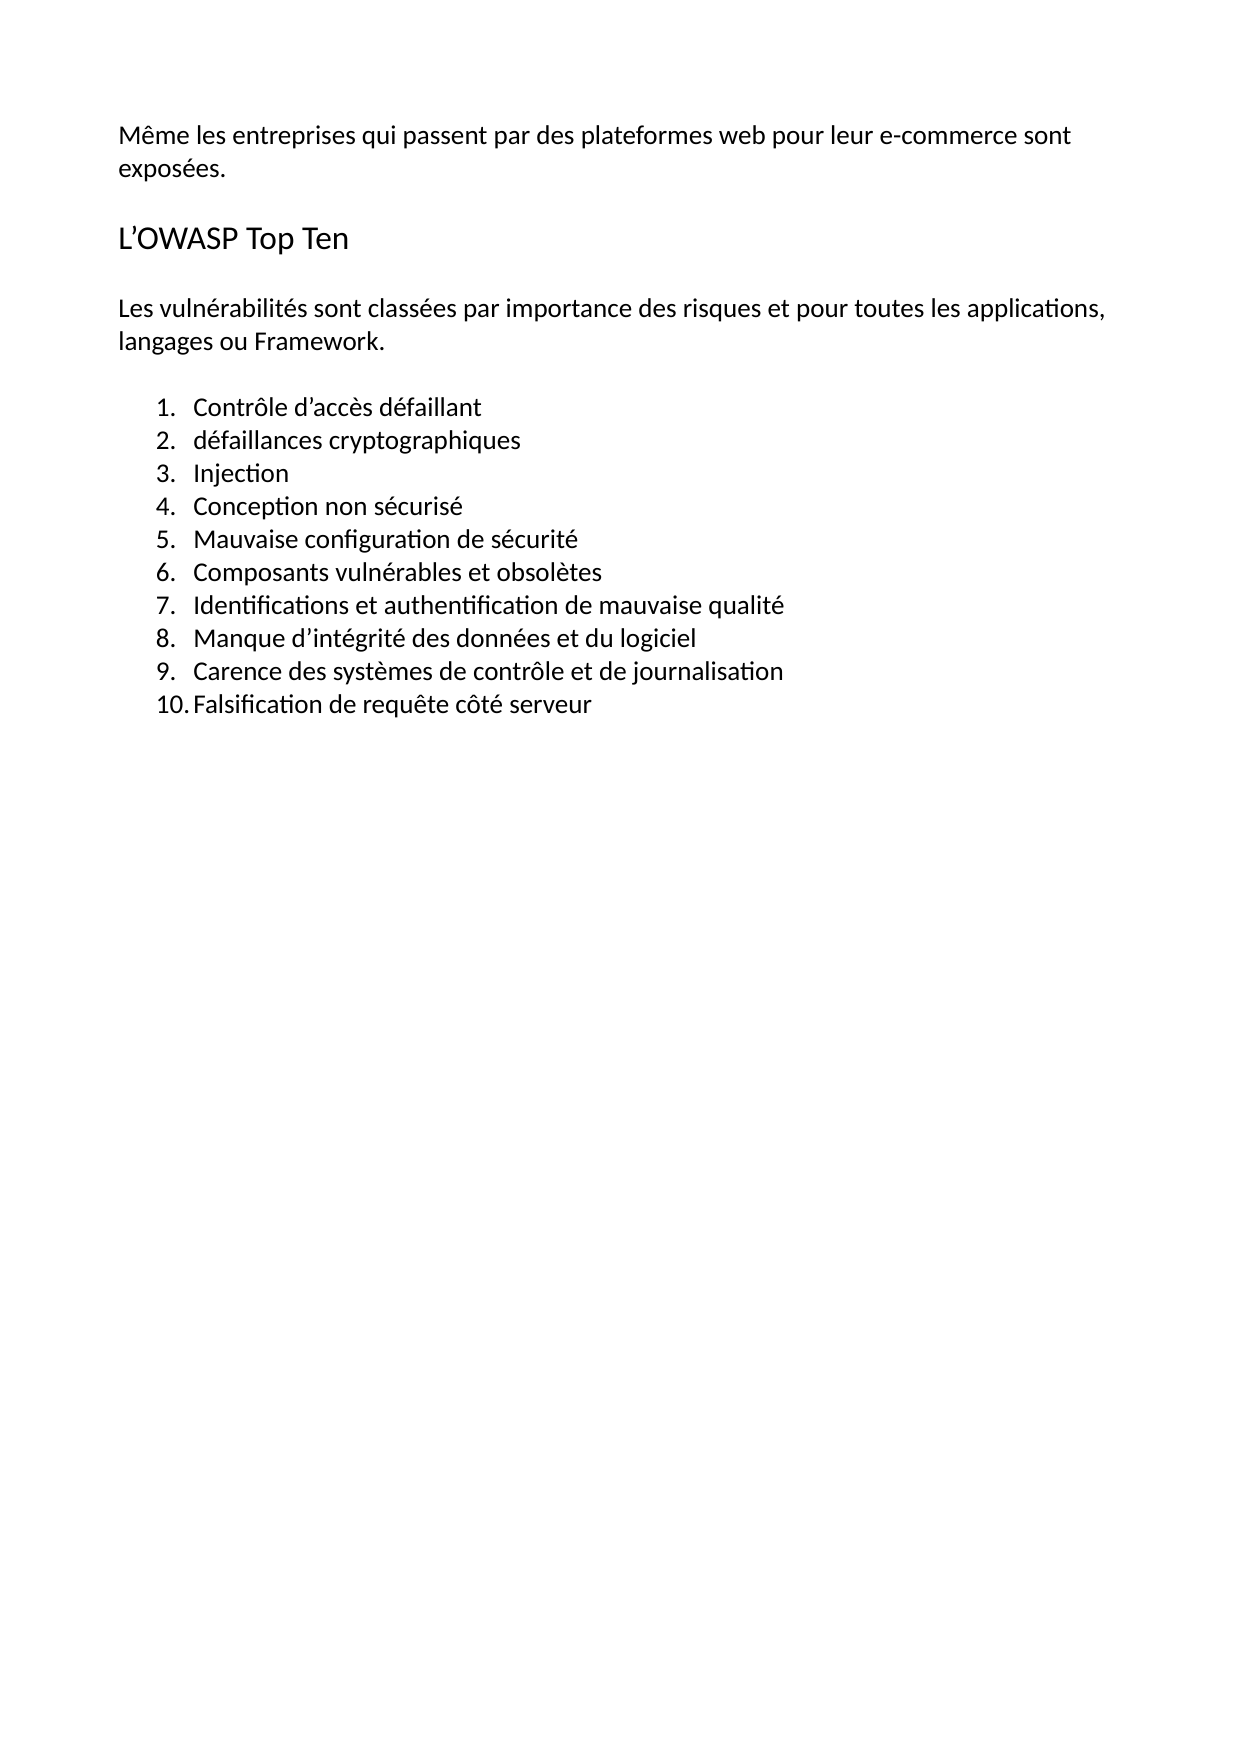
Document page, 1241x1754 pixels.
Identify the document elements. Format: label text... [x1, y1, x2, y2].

list Injection [156, 456, 1122, 489]
text L’OWASP Top Ten [118, 217, 1122, 258]
list Manque d’intégrité des données et du logiciel [156, 621, 1122, 654]
list Mauvaise configuration de sécurité [156, 522, 1122, 555]
list Carence des systèmes de contrôle et de journalisation [156, 654, 1122, 687]
list défaillances cryptographiques [156, 423, 1122, 456]
text Les vulnérabilités sont classées par importance des risques et pour toutes les applications, langages ou Framework. [118, 291, 1122, 357]
list Falsification de requête côté serveur [156, 687, 1122, 720]
list Conception non sécurisé [156, 489, 1122, 522]
text Même les entreprises qui passent par des plateformes web pour leur e-commerce sont exposées. [118, 118, 1122, 184]
list Contrôle d’accès défaillant [156, 390, 1122, 423]
list Composants vulnérables et obsolètes [156, 555, 1122, 588]
list Identifications et authentification de mauvaise qualité [156, 588, 1122, 621]
